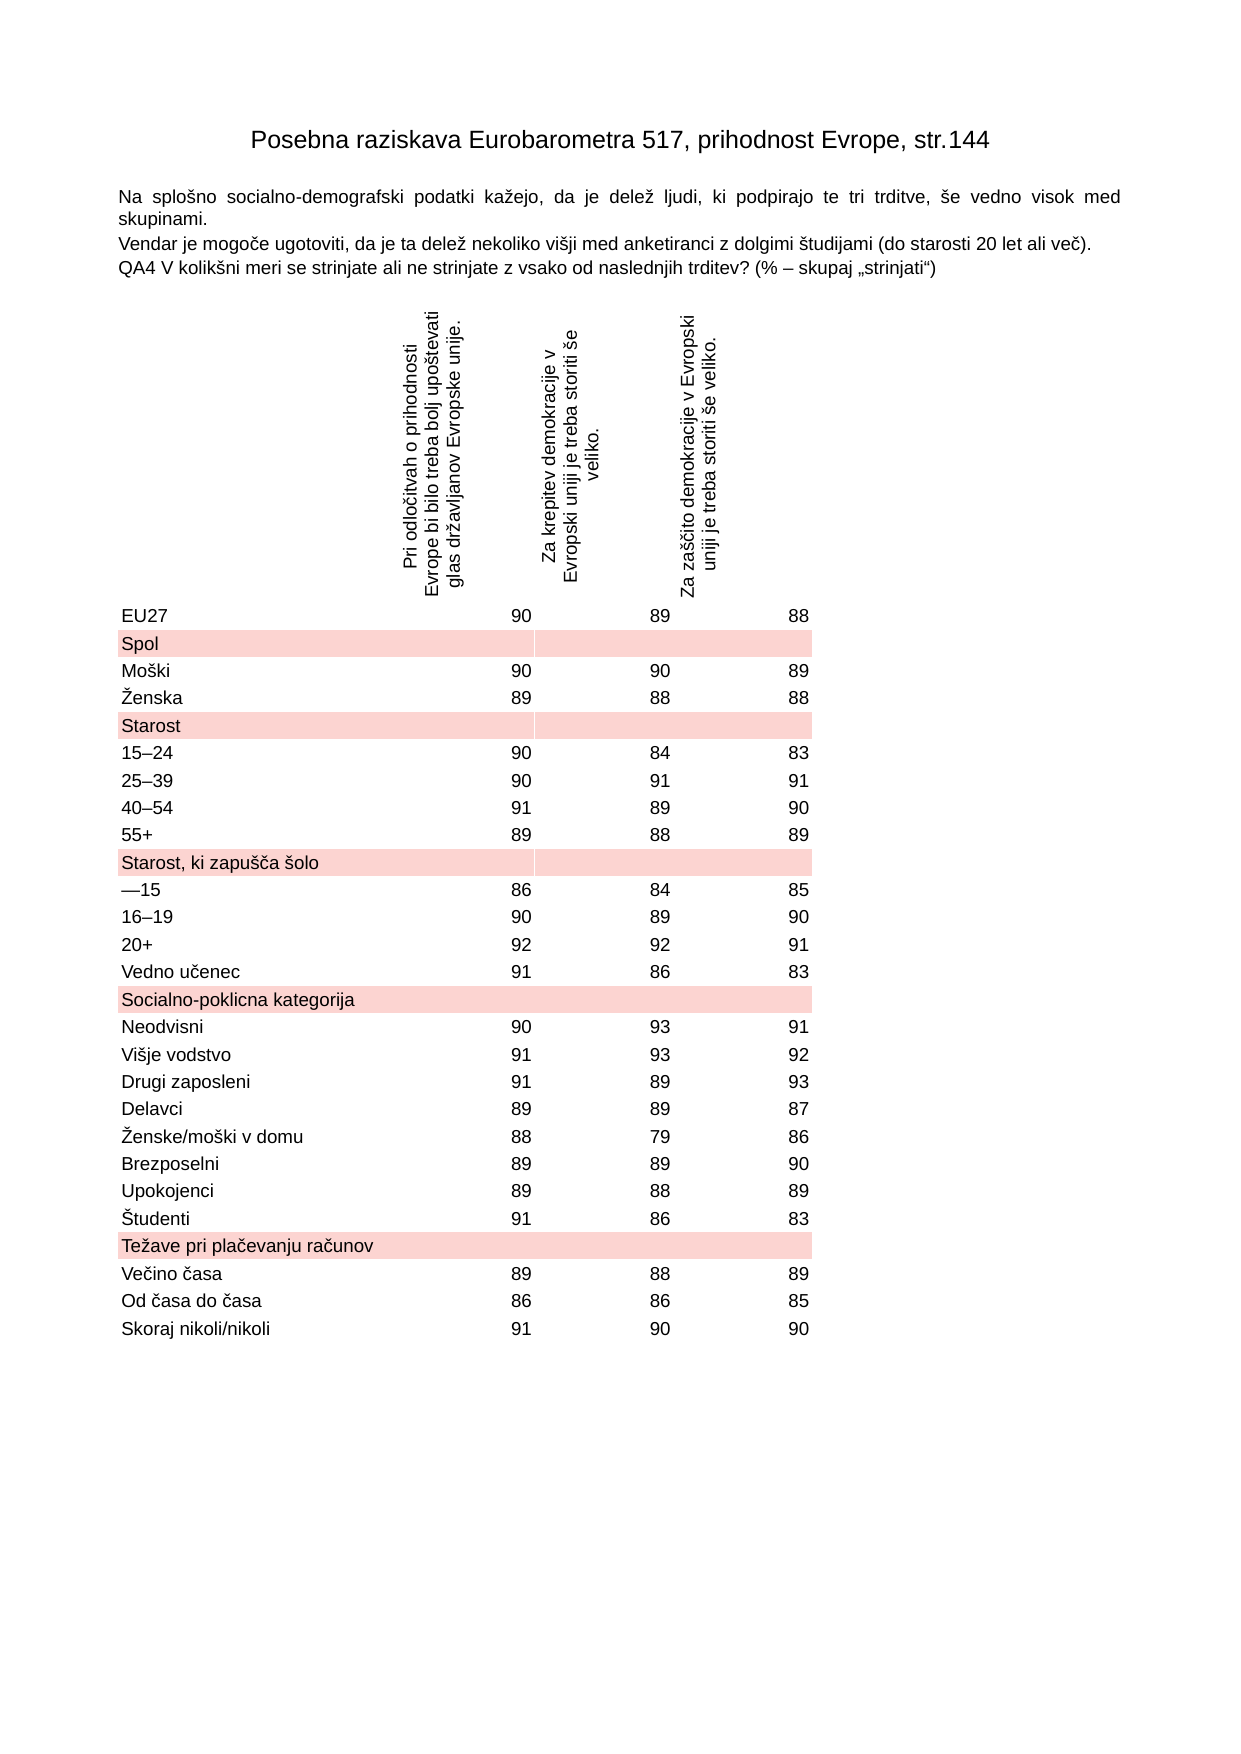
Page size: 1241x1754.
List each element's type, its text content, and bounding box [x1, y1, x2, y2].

table_cell [535, 630, 673, 657]
table_cell Delavci [118, 1095, 396, 1123]
table_cell 91 [396, 1040, 534, 1068]
table_cell 90 [673, 794, 812, 821]
table_cell 89 [396, 1178, 534, 1205]
table_cell [396, 712, 534, 739]
table_cell 85 [673, 876, 812, 903]
table_header Za zaščito demokracije v Evropski uniji je treba storiti še veliko. [673, 307, 812, 602]
table_cell Drugi zaposleni [118, 1068, 396, 1095]
table_cell 91 [396, 1314, 534, 1342]
table_cell 55+ [118, 821, 396, 849]
table_cell 89 [535, 602, 673, 629]
table_cell 89 [396, 1260, 534, 1287]
table_cell 90 [396, 1013, 534, 1040]
table_header [118, 307, 396, 602]
table_cell 40–54 [118, 794, 396, 821]
table_cell EU27 [118, 602, 396, 629]
text Vendar je mogoče ugotoviti, da je ta delež nekoliko višji med anketiranci z dolgimi študijami (do starosti 20 let ali več). [118, 232, 1122, 254]
table_cell Starost, ki zapušča šolo [118, 849, 396, 876]
table_cell 91 [396, 794, 534, 821]
table_cell 93 [673, 1068, 812, 1095]
table_cell 90 [535, 1314, 673, 1342]
table_cell 15–24 [118, 739, 396, 766]
table_cell Socialno-poklicna kategorija [118, 986, 812, 1013]
table_cell 86 [673, 1123, 812, 1150]
table_cell 90 [396, 739, 534, 766]
table_cell [673, 630, 812, 657]
table_cell 88 [535, 1178, 673, 1205]
table_cell Starost [118, 712, 396, 739]
table_cell 86 [396, 876, 534, 903]
table_cell 90 [396, 602, 534, 629]
table_cell [673, 849, 812, 876]
table_cell 93 [535, 1013, 673, 1040]
table_cell Večino časa [118, 1260, 396, 1287]
table_cell 91 [396, 1068, 534, 1095]
table_cell Upokojenci [118, 1178, 396, 1205]
table_cell Neodvisni [118, 1013, 396, 1040]
table_cell 86 [535, 1205, 673, 1232]
table_cell 89 [673, 657, 812, 684]
table_cell 89 [535, 904, 673, 931]
table_cell 90 [396, 904, 534, 931]
table_cell Spol [118, 630, 396, 657]
text Na splošno socialno-demografski podatki kažejo, da je delež ljudi, ki podpirajo te tri trditve, še vedno visok med skupinami. [118, 186, 1122, 229]
table_cell 90 [673, 1314, 812, 1342]
table_cell 83 [673, 739, 812, 766]
table_cell 89 [396, 684, 534, 712]
table_cell 20+ [118, 931, 396, 958]
table_cell Ženska [118, 684, 396, 712]
table_cell [396, 849, 534, 876]
table_cell 92 [673, 1040, 812, 1068]
table_cell 91 [673, 766, 812, 794]
table_cell Vedno učenec [118, 958, 396, 986]
table_cell 88 [535, 684, 673, 712]
table_cell 90 [673, 1150, 812, 1177]
table_cell Skoraj nikoli/nikoli [118, 1314, 396, 1342]
table_cell Višje vodstvo [118, 1040, 396, 1068]
table_cell 86 [535, 958, 673, 986]
table_cell 89 [535, 1150, 673, 1177]
table_cell 89 [673, 821, 812, 849]
table_cell 89 [396, 821, 534, 849]
table_cell Brezposelni [118, 1150, 396, 1177]
table_cell 87 [673, 1095, 812, 1123]
table_cell 88 [396, 1123, 534, 1150]
table_cell 91 [673, 931, 812, 958]
table_cell 89 [535, 1068, 673, 1095]
table_cell 92 [396, 931, 534, 958]
table_cell 93 [535, 1040, 673, 1068]
table_cell [396, 630, 534, 657]
table_cell 89 [535, 794, 673, 821]
table_cell 79 [535, 1123, 673, 1150]
table_cell 89 [396, 1095, 534, 1123]
table_cell 89 [673, 1178, 812, 1205]
table_cell Moški [118, 657, 396, 684]
table_cell 90 [673, 904, 812, 931]
table_cell 88 [673, 602, 812, 629]
table_cell 89 [535, 1095, 673, 1123]
table_cell 88 [535, 821, 673, 849]
table_cell 83 [673, 1205, 812, 1232]
text QA4 V kolikšni meri se strinjate ali ne strinjate z vsako od naslednjih trditev? (% – skupaj „strinjati“) [118, 257, 1122, 279]
table_cell 84 [535, 876, 673, 903]
table_header Za krepitev demokracije v Evropski uniji je treba storiti še veliko. [535, 307, 673, 602]
table_cell 83 [673, 958, 812, 986]
table_cell 86 [535, 1287, 673, 1314]
table_cell 90 [396, 657, 534, 684]
table_cell Študenti [118, 1205, 396, 1232]
table_cell 84 [535, 739, 673, 766]
table_cell [535, 712, 673, 739]
table_cell 90 [396, 766, 534, 794]
table_cell 25–39 [118, 766, 396, 794]
table_cell Od časa do časa [118, 1287, 396, 1314]
table_cell 88 [673, 684, 812, 712]
table_cell 91 [396, 1205, 534, 1232]
table_cell 91 [396, 958, 534, 986]
table_cell 92 [535, 931, 673, 958]
table_cell Težave pri plačevanju računov [118, 1232, 812, 1259]
table_cell 86 [396, 1287, 534, 1314]
table_cell 91 [673, 1013, 812, 1040]
table_cell 89 [396, 1150, 534, 1177]
table_cell 91 [535, 766, 673, 794]
table_cell —15 [118, 876, 396, 903]
table_cell 85 [673, 1287, 812, 1314]
table_header Pri odločitvah o prihodnosti Evrope bi bilo treba bolj upoštevati glas državljanov Evropske unije. [396, 307, 534, 602]
table_cell [535, 849, 673, 876]
table_cell Ženske/moški v domu [118, 1123, 396, 1150]
table_cell [673, 712, 812, 739]
table_cell 88 [535, 1260, 673, 1287]
table_cell 89 [673, 1260, 812, 1287]
table_cell 16–19 [118, 904, 396, 931]
table_cell 90 [535, 657, 673, 684]
